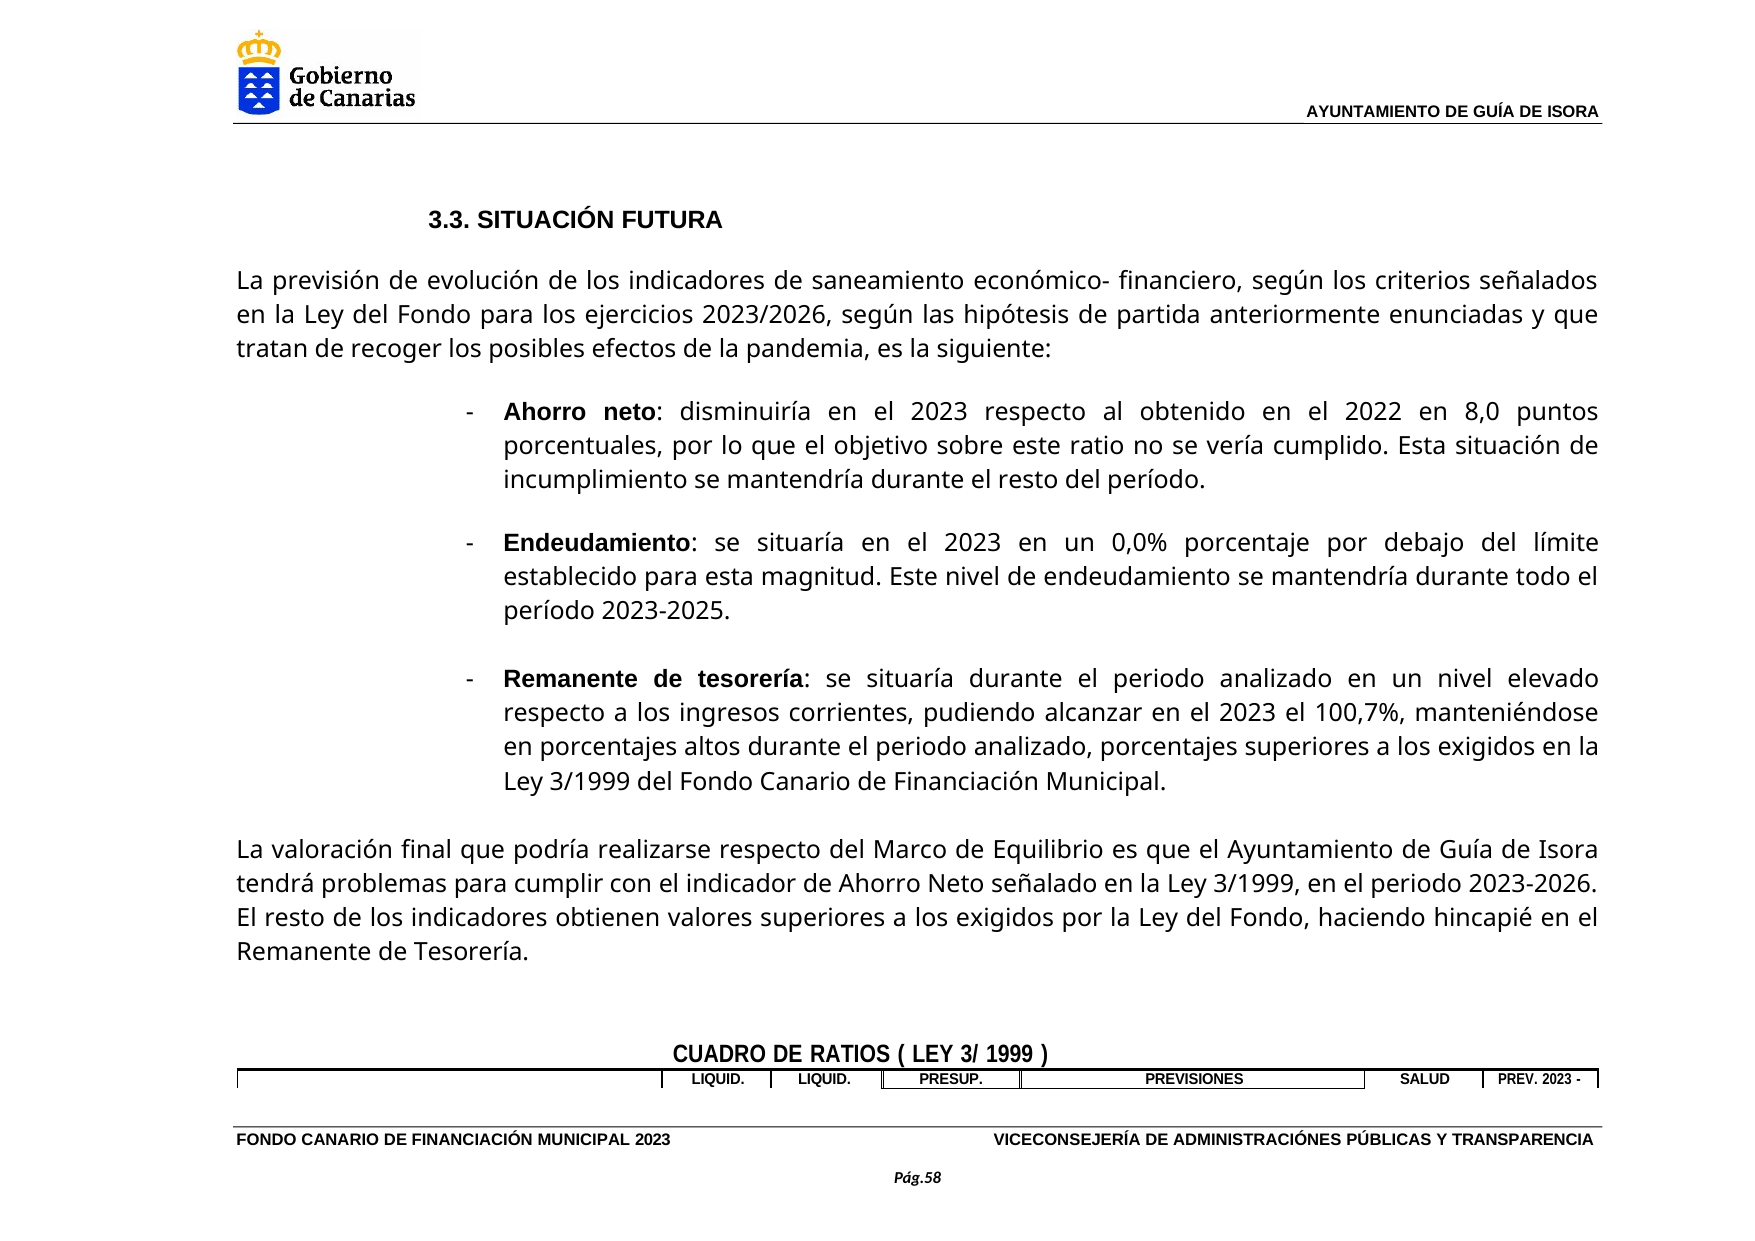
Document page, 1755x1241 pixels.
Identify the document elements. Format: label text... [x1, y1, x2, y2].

table_header LIQUID. [663, 1071, 770, 1087]
list Endeudamiento: se situaría en el 2023 en un 0,0% porcentaje por debajo del límite establecido para esta magnitud. Este nivel de endeudamiento se mantendría durante todo el período 2023-2025. [466, 525, 1600, 627]
table_header LIQUID. [772, 1071, 881, 1087]
list SITUACIÓN FUTURA [428, 205, 1636, 234]
list Remanente de tesorería: se situaría durante el periodo analizado en un nivel elevado respecto a los ingresos corrientes, pudiendo alcanzar en el 2023 el 100,7%, manteniéndose en porcentajes altos durante el periodo analizado, porcentajes superiores a los exigidos en la Ley 3/1999 del Fondo Canario de Financiación Municipal. [466, 661, 1600, 797]
table_header SALUD [1365, 1071, 1482, 1087]
text CUADRO DE RATIOS ( LEY 3/ 1999 ) [381, 1039, 1340, 1068]
table_header [238, 1071, 661, 1087]
text La valoración final que podría realizarse respecto del Marco de Equilibrio es que el Ayuntamiento de Guía de Isora tendrá problemas para cumplir con el indicador de Ahorro Neto señalado en la Ley 3/1999, en el periodo 2023-2026. El resto de los indicadores obtienen valores superiores a los exigidos por la Ley del Fondo, haciendo hincapié en el Remanente de Tesorería. [236, 831, 1600, 967]
table_header PREVISIONES [1022, 1071, 1364, 1087]
list Ahorro neto: disminuiría en el 2023 respecto al obtenido en el 2022 en 8,0 puntos porcentuales, por lo que el objetivo sobre este ratio no se vería cumplido. Esta situación de incumplimiento se mantendría durante el resto del período. [466, 394, 1600, 496]
text La previsión de evolución de los indicadores de saneamiento económico- financiero, según los criterios señalados en la Ley del Fondo para los ejercicios 2023/2026, según las hipótesis de partida anteriormente enunciadas y que tratan de recoger los posibles efectos de la pandemia, es la siguiente: [236, 263, 1600, 365]
table_header PRESUP. [884, 1071, 1019, 1087]
table_header PREV. 2023 - [1484, 1071, 1597, 1087]
